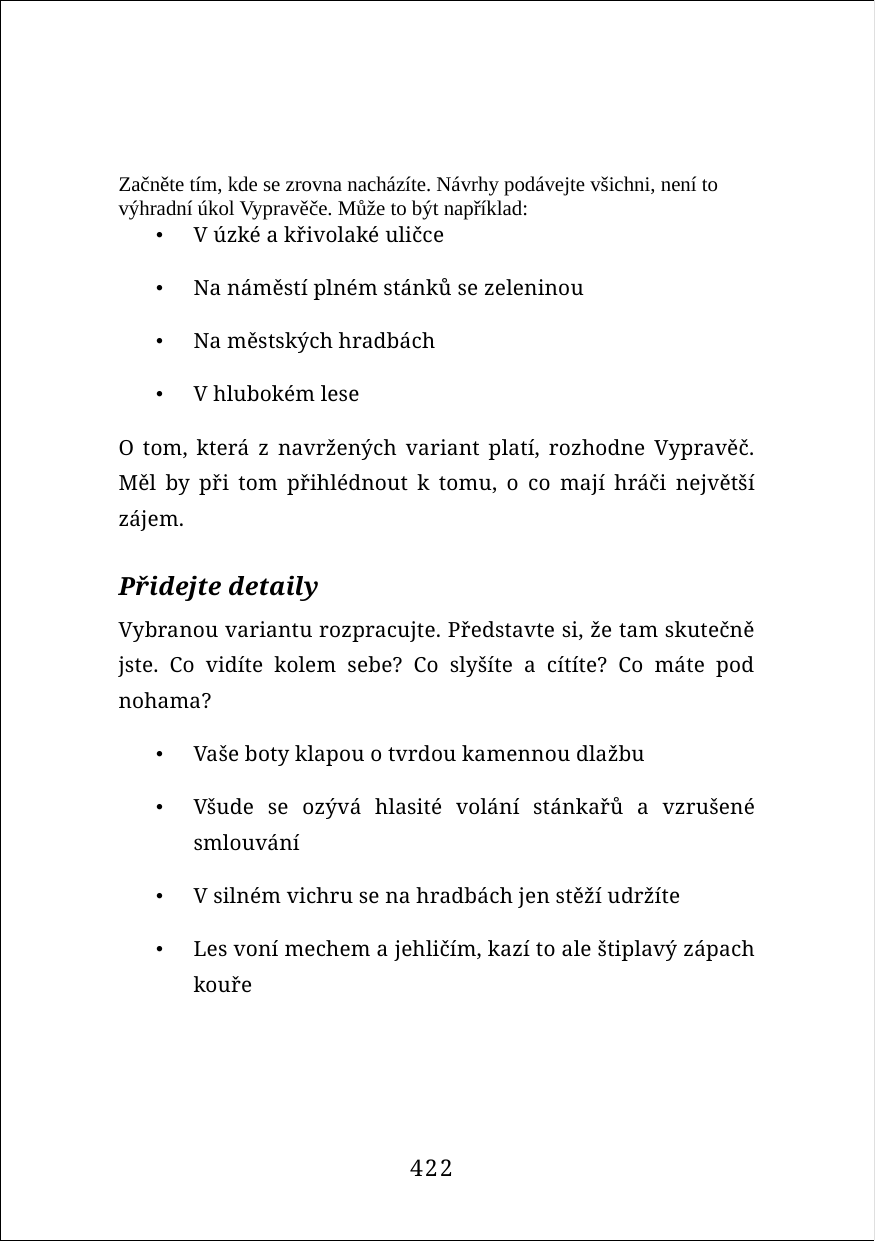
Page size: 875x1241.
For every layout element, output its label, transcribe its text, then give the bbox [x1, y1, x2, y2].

list Všude se ozývá hlasité volání stánkařů a vzrušené smlouvání [156, 792, 756, 856]
text Začněte tím, kde se zrovna nacházíte. Návrhy podávejte všichni, není to výhradní úkol Vypravěče. Může to být například: [118, 172, 756, 220]
list V úzké a křivolaké uličce [156, 220, 756, 248]
list Na městských hradbách [156, 326, 756, 355]
subtitle Přidejte detaily [118, 569, 756, 603]
text O tom, která z navržených variant platí, rozhodne Vypravěč. Měl by při tom přihlédnout k tomu, o co mají hráči největší zájem. [118, 433, 756, 532]
list Na náměstí plném stánků se zeleninou [156, 273, 756, 302]
list Les voní mechem a jehličím, kazí to ale štiplavý zápach kouře [156, 934, 756, 998]
list Vaše boty klapou o tvrdou kamennou dlažbu [156, 739, 756, 767]
list V silném vichru se na hradbách jen stěží udržíte [156, 881, 756, 909]
list V hlubokém lese [156, 379, 756, 408]
text Vybranou variantu rozpracujte. Představte si, že tam skutečně jste. Co vidíte kolem sebe? Co slyšíte a cítíte? Co máte pod nohama? [118, 615, 756, 714]
